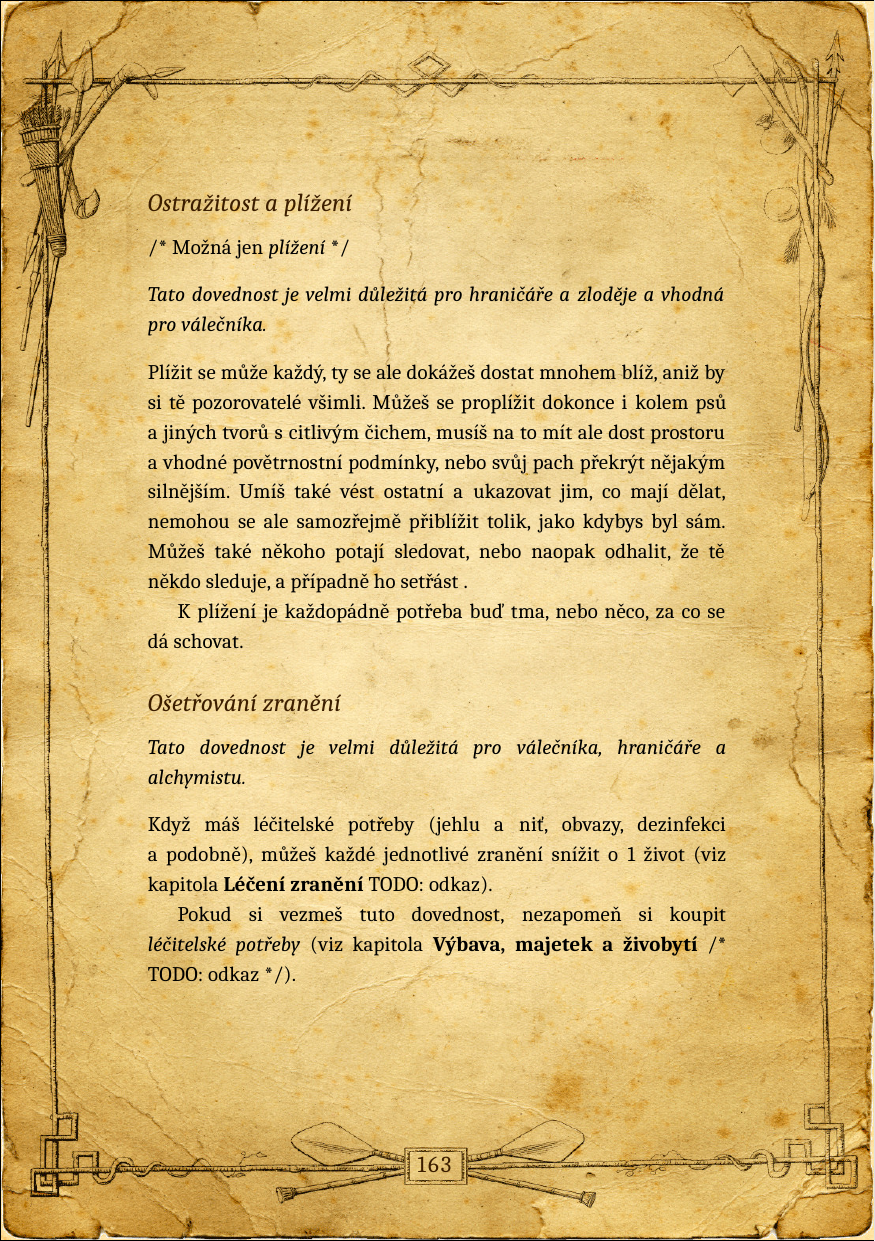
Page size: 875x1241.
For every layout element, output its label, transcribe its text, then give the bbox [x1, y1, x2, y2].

text Tato dovednost je velmi důležitá pro válečníka, hraničáře a⁠ alchymistu. [148, 736, 726, 789]
subtitle Ostražitost a⁠ plížení [148, 189, 726, 218]
text Když máš léčitelské potřeby (jehlu a⁠ niť, obvazy, dezinfekci a⁠ podobně), můžeš každé jednotlivé zranění snížit o⁠ 1 život (viz kapitola Léčení zranění TODO: odkaz). Pokud si vezmeš tuto dovednost, nezapomeň si koupit léčitelské potřeby (viz kapitola Výbava, majetek a⁠ živobytí /* TODO: odkaz */). [148, 813, 726, 986]
text Plížit se může každý, ty se ale dokážeš dostat mnohem blíž, aniž by si tě pozorovatelé všimli. Můžeš se proplížit dokonce i⁠ kolem psů a⁠ jiných tvorů s⁠ citlivým čichem, musíš na to mít ale dost prostoru a⁠ vhodné povětrnostní podmínky, nebo svůj pach překrýt nějakým silnějším. Umíš také vést ostatní a⁠ ukazovat jim, co mají dělat, nemohou se ale samozřejmě přiblížit tolik, jako kdybys byl sám. Můžeš také někoho potají sledovat, nebo naopak odhalit, že tě někdo sleduje, a⁠ případně ho setřást . K⁠ plížení je každopádně potřeba buď tma, nebo něco, za co se dá schovat. [148, 361, 726, 654]
picture [1, 1, 874, 1240]
text Tato dovednost je velmi důležitá pro hraničáře a⁠ zloděje a⁠ vhodná pro válečníka. [148, 283, 726, 337]
text /* Možná jen plížení */ [148, 236, 726, 259]
subtitle Ošetřování zranění [148, 689, 726, 718]
